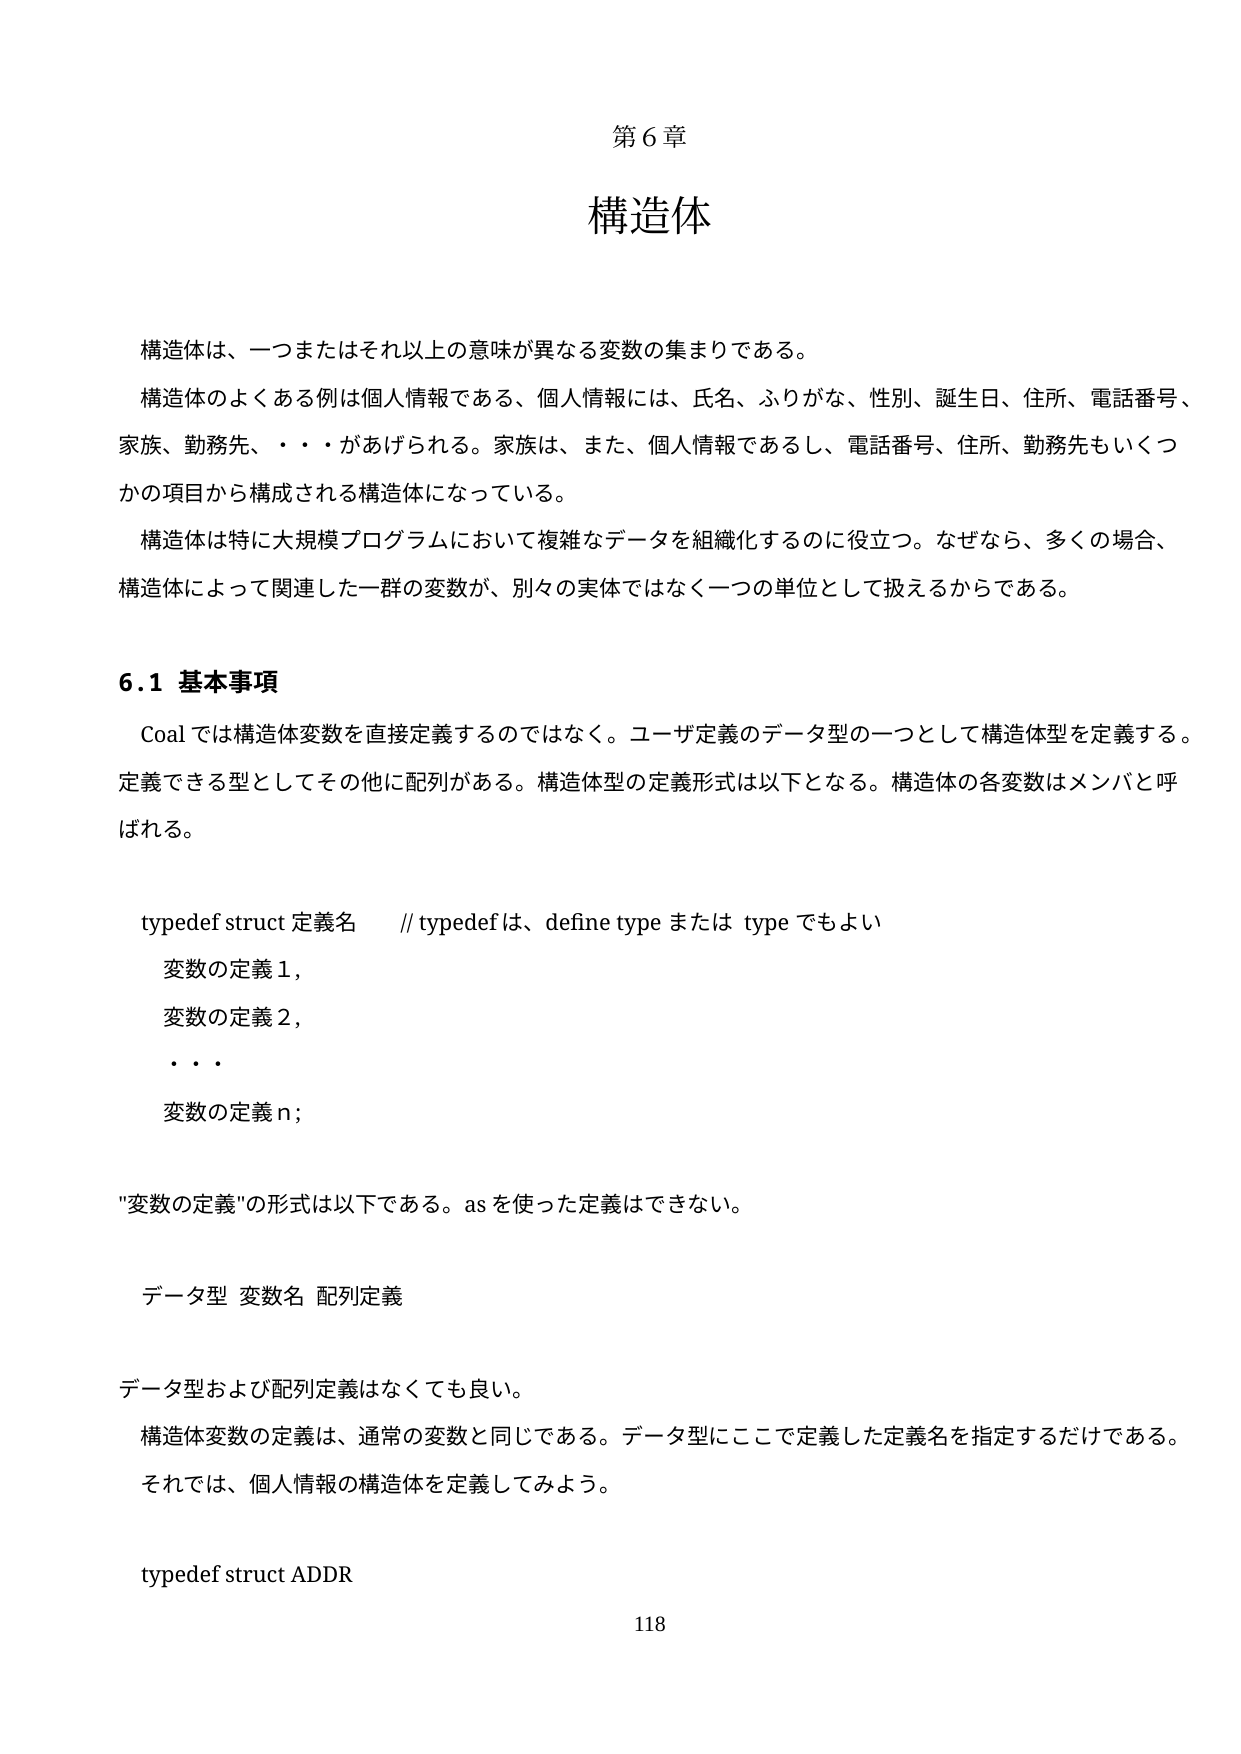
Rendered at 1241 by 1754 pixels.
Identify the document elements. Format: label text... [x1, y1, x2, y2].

text 第６章 [118, 118, 1181, 154]
text ・・・ [118, 1047, 1181, 1079]
text データ型 変数名 配列定義 [118, 1279, 1181, 1311]
text 6.1 基本事項 [118, 663, 1181, 699]
text 変数の定義１, [118, 952, 1181, 984]
text "変数の定義"の形式は以下である。asを使った定義はできない。 [118, 1187, 1181, 1219]
text Coalでは構造体変数を直接定義するのではなく。ユーザ定義のデータ型の一つとして構造体型を定義する。定義できる型としてその他に配列がある。構造体型の定義形式は以下となる。構造体の各変数はメンバと呼ばれる。 [118, 717, 1181, 844]
text それでは、個人情報の構造体を定義してみよう。 [118, 1467, 1181, 1498]
text データ型および配列定義はなくても良い。 [118, 1372, 1181, 1403]
text 変数の定義２, [118, 1000, 1181, 1031]
text 変数の定義ｎ; [118, 1095, 1181, 1127]
text 構造体は、一つまたはそれ以上の意味が異なる変数の集まりである。 [118, 333, 1181, 365]
text 構造体のよくある例は個人情報である、個人情報には、氏名、ふりがな、性別、誕生日、住所、電話番号、家族、勤務先、・・・があげられる。家族は、また、個人情報であるし、電話番号、住所、勤務先もいくつかの項目から構成される構造体になっている。 [118, 381, 1181, 507]
text 構造体変数の定義は、通常の変数と同じである。データ型にここで定義した定義名を指定するだけである。 [118, 1419, 1181, 1451]
text 構造体は特に大規模プログラムにおいて複雑なデータを組織化するのに役立つ。なぜなら、多くの場合、構造体によって関連した一群の変数が、別々の実体ではなく一つの単位として扱えるからである。 [118, 523, 1181, 602]
text typedef struct 定義名 // typedefは、define type または type でもよい [118, 904, 1181, 936]
text 構造体 [118, 184, 1181, 244]
text typedef struct ADDR [118, 1559, 1181, 1588]
